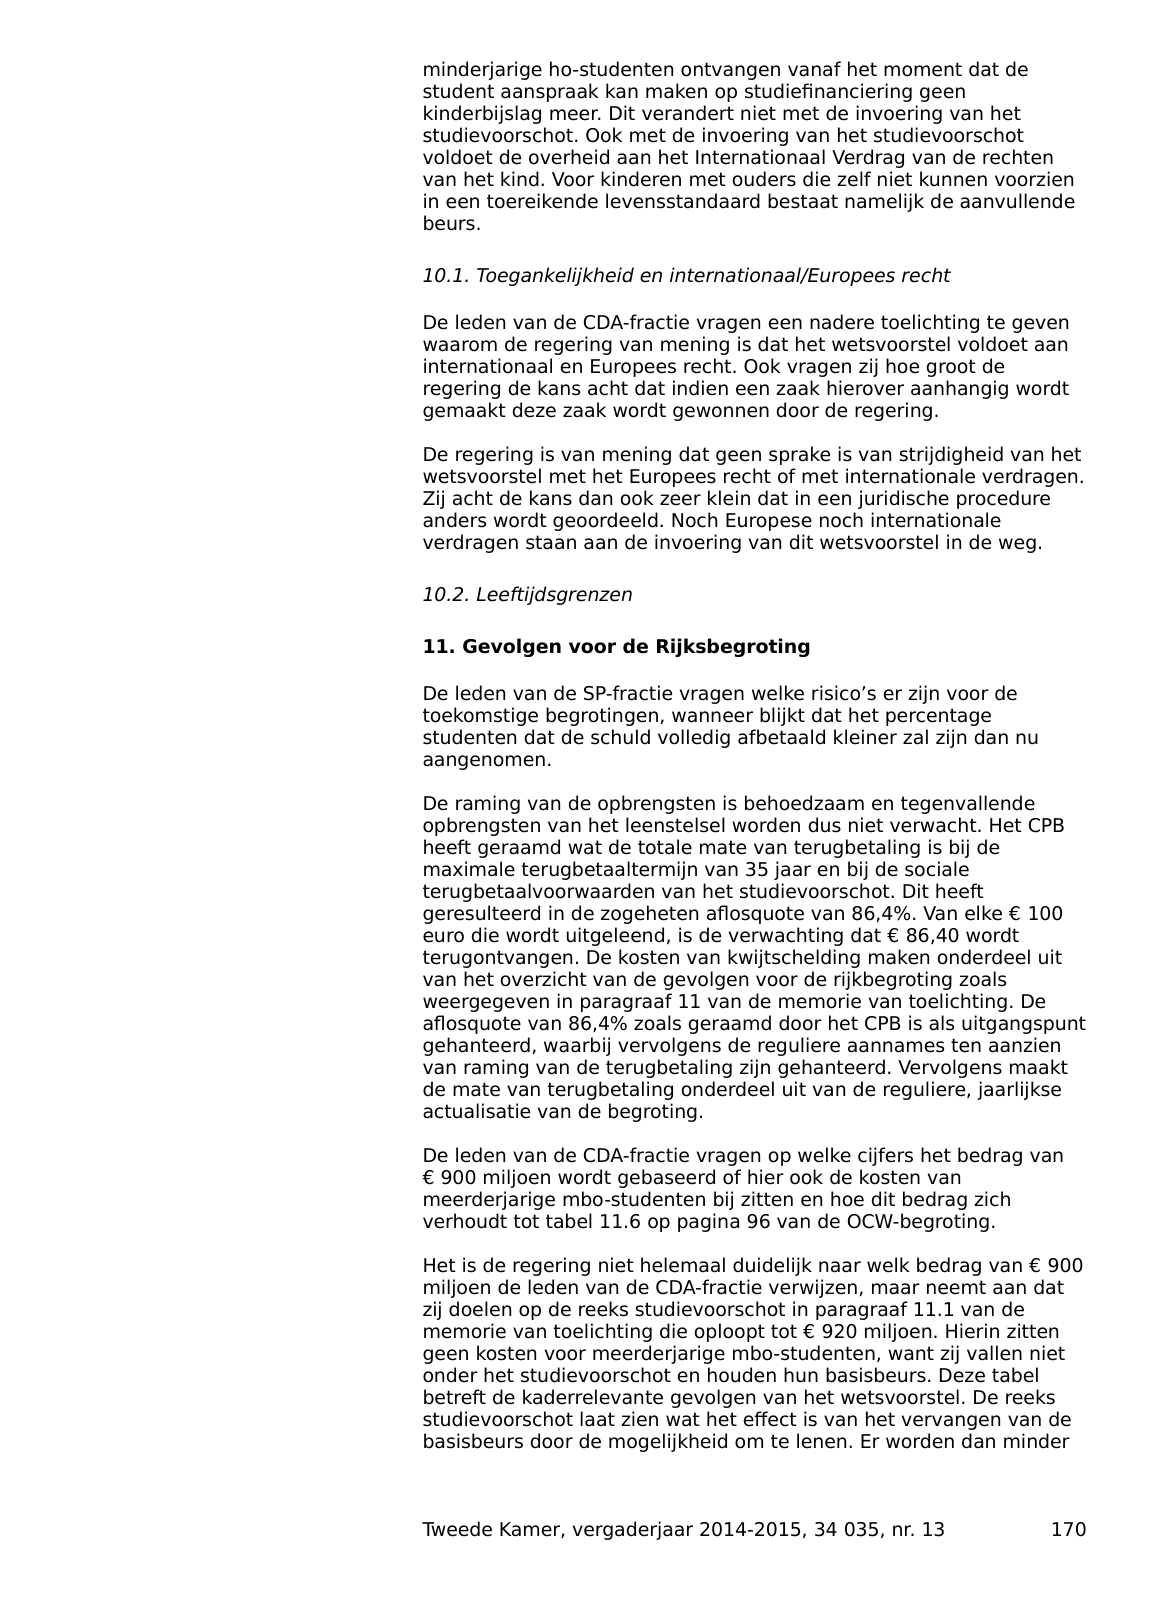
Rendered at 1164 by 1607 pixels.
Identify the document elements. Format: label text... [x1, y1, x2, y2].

text De raming van de opbrengsten is behoedzaam en tegenvallende opbrengsten van het leenstelsel worden dus niet verwacht. Het CPB heeft geraamd wat de totale mate van terugbetaling is bij de maximale terugbetaaltermijn van 35 jaar en bij de sociale terugbetaalvoorwaarden van het studievoorschot. Dit heeft geresulteerd in de zogeheten aflosquote van 86,4%. Van elke € 100 euro die wordt uitgeleend, is de verwachting dat € 86,40 wordt terugontvangen. De kosten van kwijtschelding maken onderdeel uit van het overzicht van de gevolgen voor de rijkbegroting zoals weergegeven in paragraaf 11 van de memorie van toelichting. De aflosquote van 86,4% zoals geraamd door het CPB is als uitgangspunt gehanteerd, waarbij vervolgens de reguliere aannames ten aanzien van raming van de terugbetaling zijn gehanteerd. Vervolgens maakt de mate van terugbetaling onderdeel uit van de reguliere, jaarlijkse actualisatie van de begroting. [422, 793, 1087, 1123]
text minderjarige ho-studenten ontvangen vanaf het moment dat de student aanspraak kan maken op studiefinanciering geen kinderbijslag meer. Dit verandert niet met de invoering van het studievoorschot. Ook met de invoering van het studievoorschot voldoet de overheid aan het Internationaal Verdrag van de rechten van het kind. Voor kinderen met ouders die zelf niet kunnen voorzien in een toereikende levensstandaard bestaat namelijk de aanvullende beurs. [422, 59, 1087, 235]
subtitle 10.1. Toegankelijkheid en internationaal/Europees recht [422, 265, 1087, 287]
text De leden van de SP-fractie vragen welke risico’s er zijn voor de toekomstige begrotingen, wanneer blijkt dat het percentage studenten dat de schuld volledig afbetaald kleiner zal zijn dan nu aangenomen. [422, 683, 1087, 771]
text De leden van de CDA-fractie vragen op welke cijfers het bedrag van € 900 miljoen wordt gebaseerd of hier ook de kosten van meerderjarige mbo-studenten bij zitten en hoe dit bedrag zich verhoudt tot tabel 11.6 op pagina 96 van de OCW-begroting. [422, 1145, 1087, 1233]
text De leden van de CDA-fractie vragen een nadere toelichting te geven waarom de regering van mening is dat het wetsvoorstel voldoet aan internationaal en Europees recht. Ook vragen zij hoe groot de regering de kans acht dat indien een zaak hierover aanhangig wordt gemaakt deze zaak wordt gewonnen door de regering. [422, 312, 1087, 422]
text Het is de regering niet helemaal duidelijk naar welk bedrag van € 900 miljoen de leden van de CDA-fractie verwijzen, maar neemt aan dat zij doelen op de reeks studievoorschot in paragraaf 11.1 van de memorie van toelichting die oploopt tot € 920 miljoen. Hierin zitten geen kosten voor meerderjarige mbo-studenten, want zij vallen niet onder het studievoorschot en houden hun basisbeurs. Deze tabel betreft de kaderrelevante gevolgen van het wetsvoorstel. De reeks studievoorschot laat zien wat het effect is van het vervangen van de basisbeurs door de mogelijkheid om te lenen. Er worden dan minder [422, 1255, 1087, 1453]
subtitle 11. Gevolgen voor de Rijksbegroting [422, 636, 1087, 658]
text De regering is van mening dat geen sprake is van strijdigheid van het wetsvoorstel met het Europees recht of met internationale verdragen. Zij acht de kans dan ook zeer klein dat in een juridische procedure anders wordt geoordeeld. Noch Europese noch internationale verdragen staan aan de invoering van dit wetsvoorstel in de weg. [422, 444, 1087, 554]
subtitle 10.2. Leeftijdsgrenzen [422, 584, 1087, 606]
